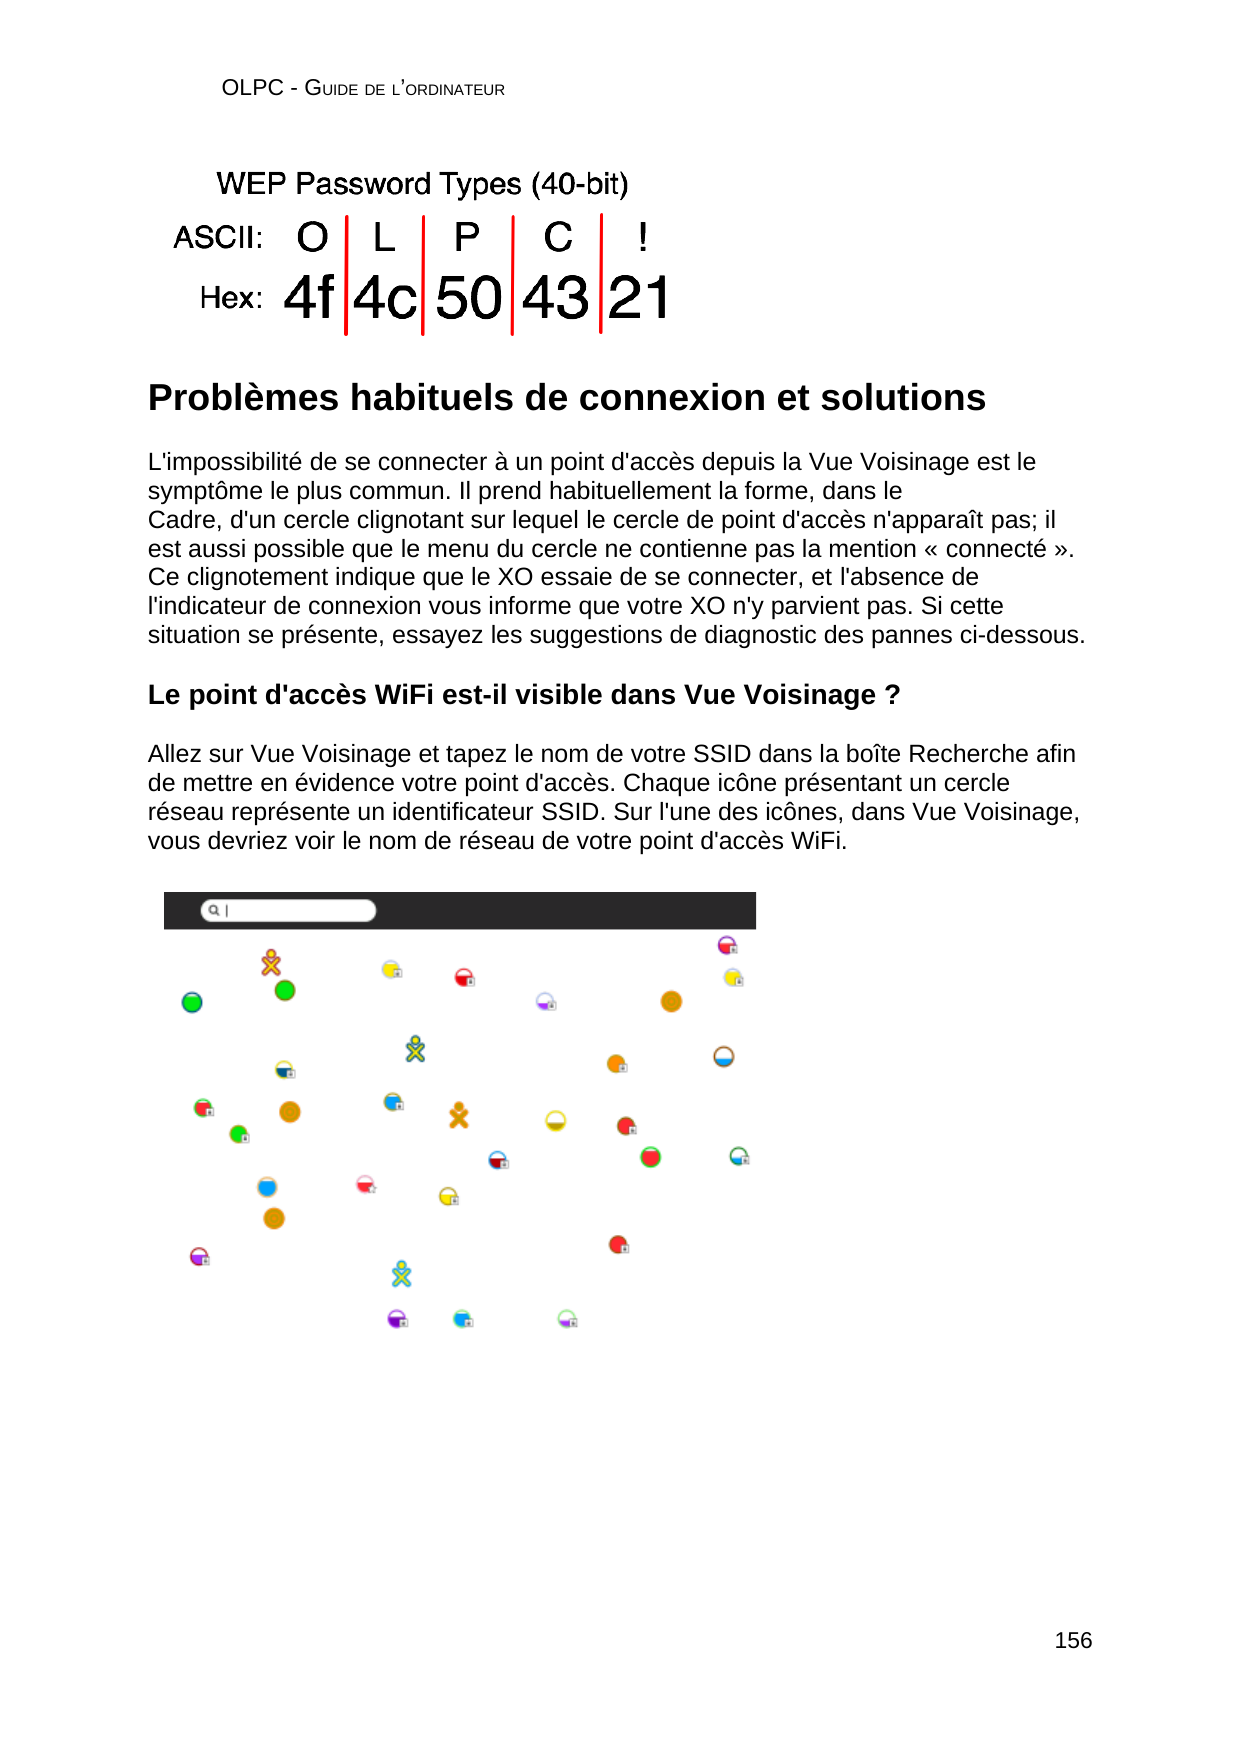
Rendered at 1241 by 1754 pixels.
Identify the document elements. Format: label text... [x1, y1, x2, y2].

text Le point d'accès WiFi est-il visible dans Vue Voisinage ? [148, 678, 1092, 710]
text Problèmes habituels de connexion et solutions [148, 375, 1092, 418]
text Allez sur Vue Voisinage et tapez le nom de votre SSID dans la boîte Recherche afin de mettre en évidence votre point d'accès. Chaque icône présentant un cercle réseau représente un identificateur SSID. Sur l'une des icônes, dans Vue Voisinage, vous devriez voir le nom de réseau de votre point d'accès WiFi. [148, 739, 1092, 854]
picture [164, 156, 672, 337]
text L'impossibilité de se connecter à un point d'accès depuis la Vue Voisinage est le symptôme le plus commun. Il prend habituellement la forme, dans le Cadre, d'un cercle clignotant sur lequel le cercle de point d'accès n'apparaît pas; il est aussi possible que le menu du cercle ne contienne pas la mention « connecté ». Ce clignotement indique que le XO essaie de se connecter, et l'absence de l'indicateur de connexion vous informe que votre XO n'y parvient pas. Si cette situation se présente, essayez les suggestions de diagnostic des pannes ci-dessous. [148, 447, 1092, 649]
picture [164, 892, 757, 1344]
